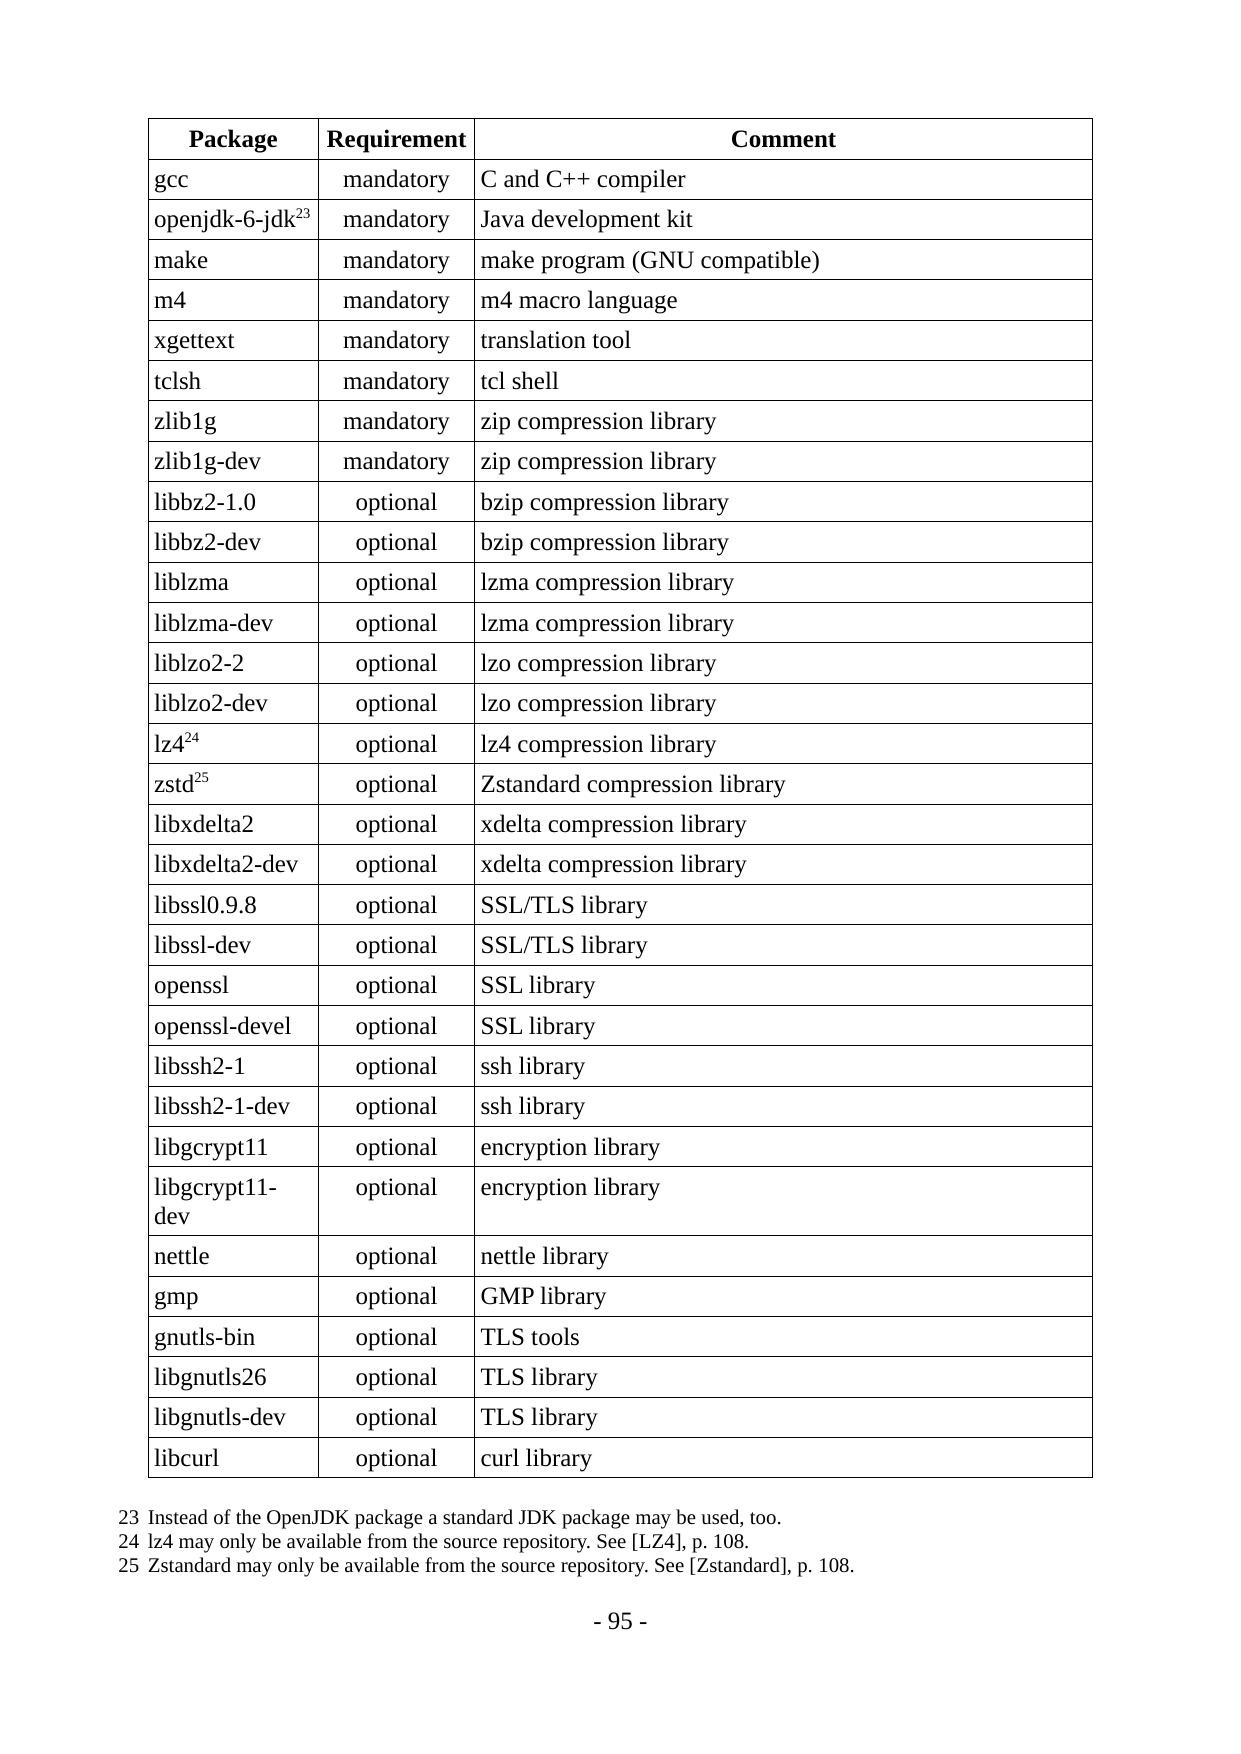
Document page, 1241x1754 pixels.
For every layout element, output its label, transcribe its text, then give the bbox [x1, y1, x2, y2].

table_cell zstd [149, 764, 318, 803]
table_cell libssl0.9.8 [149, 885, 318, 924]
table_cell libxdelta2-dev [149, 845, 318, 884]
table_cell mandatory [319, 280, 474, 320]
table_cell zlib1g-dev [149, 442, 318, 481]
table_cell optional [319, 643, 474, 682]
table_cell curl library [475, 1438, 1092, 1477]
table_cell mandatory [319, 240, 474, 279]
table_cell libgcrypt11 [149, 1127, 318, 1166]
table_cell Java development kit [475, 200, 1092, 239]
table_cell C and C++ compiler [475, 160, 1092, 199]
table_cell tclsh [149, 361, 318, 400]
table_cell optional [319, 1357, 474, 1397]
table_cell bzip compression library [475, 482, 1092, 521]
table_cell lzo compression library [475, 643, 1092, 682]
table_cell encryption library [475, 1127, 1092, 1166]
table_cell optional [319, 1046, 474, 1086]
table_header Comment [475, 119, 1092, 158]
table_cell lz4 compression library [475, 724, 1092, 763]
table_cell optional [319, 966, 474, 1005]
table_cell optional [319, 1087, 474, 1126]
table_cell nettle [149, 1236, 318, 1276]
table_cell lzma compression library [475, 603, 1092, 642]
table_cell TLS library [475, 1398, 1092, 1437]
table_cell liblzma-dev [149, 603, 318, 642]
table_cell Zstandard compression library [475, 764, 1092, 803]
table_cell openssl [149, 966, 318, 1005]
table_cell mandatory [319, 321, 474, 360]
table_cell libssh2-1-dev [149, 1087, 318, 1126]
table_header Package [149, 119, 318, 158]
table_cell gnutls-bin [149, 1317, 318, 1356]
table_cell libbz2-1.0 [149, 482, 318, 521]
table_cell optional [319, 764, 474, 803]
table_cell libssl-dev [149, 925, 318, 965]
table_cell optional [319, 805, 474, 844]
table_cell mandatory [319, 401, 474, 441]
table_cell make program (GNU compatible) [475, 240, 1092, 279]
table_cell optional [319, 1438, 474, 1477]
table_cell m4 [149, 280, 318, 320]
table_cell optional [319, 522, 474, 562]
table_cell optional [319, 1398, 474, 1437]
table_cell libssh2-1 [149, 1046, 318, 1086]
table_cell SSL/TLS library [475, 885, 1092, 924]
table_cell optional [319, 1236, 474, 1276]
table_cell TLS tools [475, 1317, 1092, 1356]
table_cell libbz2-dev [149, 522, 318, 562]
table_cell SSL library [475, 966, 1092, 1005]
table_cell libgnutls26 [149, 1357, 318, 1397]
table_cell lzo compression library [475, 684, 1092, 723]
table_cell translation tool [475, 321, 1092, 360]
table_cell m4 macro language [475, 280, 1092, 320]
table_cell liblzma [149, 563, 318, 602]
table_cell optional [319, 724, 474, 763]
table_cell optional [319, 1006, 474, 1045]
table_cell ssh library [475, 1087, 1092, 1126]
table_cell TLS library [475, 1357, 1092, 1397]
table_cell optional [319, 1317, 474, 1356]
table_cell encryption library [475, 1167, 1092, 1235]
table_cell optional [319, 1277, 474, 1316]
table_cell SSL library [475, 1006, 1092, 1045]
table_cell GMP library [475, 1277, 1092, 1316]
table_cell optional [319, 482, 474, 521]
table_cell make [149, 240, 318, 279]
table_cell optional [319, 845, 474, 884]
table_cell libxdelta2 [149, 805, 318, 844]
table_cell mandatory [319, 160, 474, 199]
table_cell xgettext [149, 321, 318, 360]
table_cell liblzo2-dev [149, 684, 318, 723]
table_cell optional [319, 563, 474, 602]
table_cell lzma compression library [475, 563, 1092, 602]
table_cell xdelta compression library [475, 845, 1092, 884]
table_cell libgnutls-dev [149, 1398, 318, 1437]
table_cell tcl shell [475, 361, 1092, 400]
table_cell zip compression library [475, 401, 1092, 441]
table_cell liblzo2-2 [149, 643, 318, 682]
table_cell zlib1g [149, 401, 318, 441]
table_cell bzip compression library [475, 522, 1092, 562]
table_cell openjdk-6-jdk [149, 200, 318, 239]
table_cell xdelta compression library [475, 805, 1092, 844]
table_cell lz4 [149, 724, 318, 763]
table_cell gcc [149, 160, 318, 199]
table_cell optional [319, 1167, 474, 1235]
table_cell gmp [149, 1277, 318, 1316]
table_cell zip compression library [475, 442, 1092, 481]
table_cell ssh library [475, 1046, 1092, 1086]
table_cell openssl-devel [149, 1006, 318, 1045]
table_cell mandatory [319, 200, 474, 239]
table_cell libgcrypt11-dev [149, 1167, 318, 1235]
table_cell optional [319, 1127, 474, 1166]
table_cell libcurl [149, 1438, 318, 1477]
table_header Requirement [319, 119, 474, 158]
table_cell optional [319, 603, 474, 642]
table_cell optional [319, 885, 474, 924]
table_cell nettle library [475, 1236, 1092, 1276]
table_cell optional [319, 925, 474, 965]
table_cell mandatory [319, 442, 474, 481]
table_cell optional [319, 684, 474, 723]
table_cell mandatory [319, 361, 474, 400]
table_cell SSL/TLS library [475, 925, 1092, 965]
